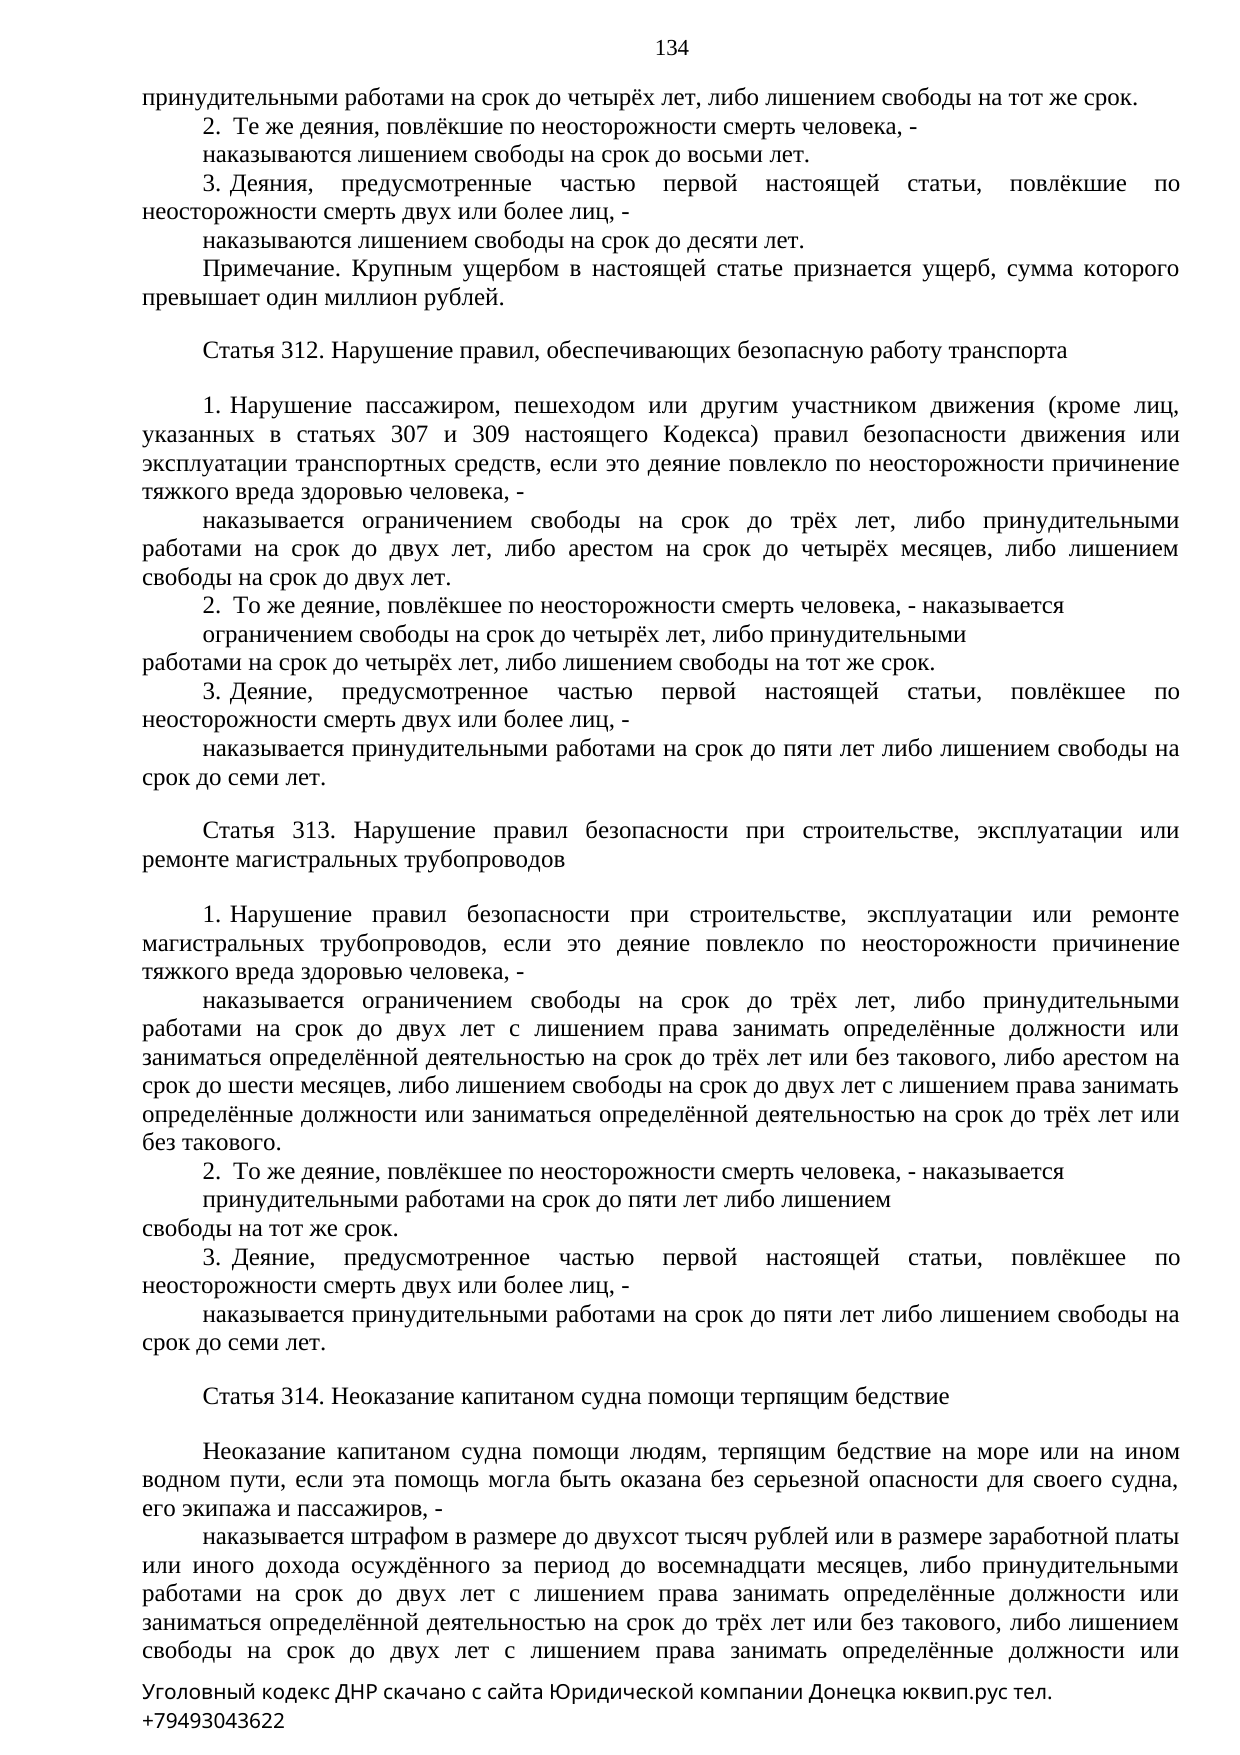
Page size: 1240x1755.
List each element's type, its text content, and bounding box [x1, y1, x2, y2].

text принудительными работами на срок до четырёх лет, либо лишением свободы на тот же срок. [142, 83, 1181, 111]
list То же деяние, повлёкшее по неосторожности смерть человека, - наказывается ограничением свободы на срок до четырёх лет, либо принудительными [202, 591, 1181, 648]
list Те же деяния, повлёкшие по неосторожности смерть человека, - наказываются лишением свободы на срок до восьми лет. [202, 111, 968, 168]
text наказываются лишением свободы на срок до десяти лет. [142, 225, 1181, 254]
list Деяние, предусмотренное частью первой настоящей статьи, повлёкшее по неосторожности смерть двух или более лиц, - [142, 1242, 1181, 1299]
text наказывается ограничением свободы на срок до трёх лет, либо принудительными работами на срок до двух лет, либо арестом на срок до четырёх месяцев, либо лишением свободы на срок до двух лет. [142, 505, 1181, 591]
text наказывается принудительными работами на срок до пяти лет либо лишением свободы на срок до семи лет. [142, 1299, 1181, 1356]
text Примечание. Крупным ущербом в настоящей статье признается ущерб, сумма которого превышает один миллион рублей. [142, 254, 1181, 311]
text Статья 314. Неоказание капитаном судна помощи терпящим бедствие [142, 1384, 1181, 1409]
list Нарушение пассажиром, пешеходом или другим участником движения (кроме лиц, указанных в статьях 307 и 309 настоящего Кодекса) правил безопасности движения или эксплуатации транспортных средств, если это деяние повлекло по неосторожности причинение тяжкого вреда здоровью человека, - [142, 391, 1181, 505]
list Нарушение правил безопасности при строительстве, эксплуатации или ремонте магистральных трубопроводов, если это деяние повлекло по неосторожности причинение тяжкого вреда здоровью человека, - [142, 900, 1181, 985]
text свободы на тот же срок. [142, 1214, 1181, 1242]
list Деяние, предусмотренное частью первой настоящей статьи, повлёкшее по неосторожности смерть двух или более лиц, - [142, 676, 1181, 733]
list То же деяние, повлёкшее по неосторожности смерть человека, - наказывается принудительными работами на срок до пяти лет либо лишением [202, 1157, 1181, 1214]
text наказывается ограничением свободы на срок до трёх лет, либо принудительными работами на срок до двух лет с лишением права занимать определённые должности или заниматься определённой деятельностью на срок до трёх лет или без такового, либо арестом на срок до шести месяцев, либо лишением свободы на срок до двух лет с лишением права занимать определённые должности или заниматься определённой деятельностью на срок до трёх лет или без такового. [142, 985, 1181, 1157]
list Деяния, предусмотренные частью первой настоящей статьи, повлёкшие по неосторожности смерть двух или более лиц, - [142, 168, 1181, 225]
text наказывается принудительными работами на срок до пяти лет либо лишением свободы на срок до семи лет. [142, 733, 1181, 791]
text Статья 312. Нарушение правил, обеспечивающих безопасную работу транспорта [142, 339, 1181, 364]
text наказывается штрафом в размере до двухсот тысяч рублей или в размере заработной платы или иного дохода осуждённого за период до восемнадцати месяцев, либо принудительными работами на срок до двух лет с лишением права занимать определённые должности или заниматься определённой деятельностью на срок до трёх лет или без такового, либо лишением свободы на срок до двух лет с лишением права занимать определённые должности или [142, 1522, 1181, 1665]
text Статья 313. Нарушение правил безопасности при строительстве, эксплуатации или ремонте магистральных трубопроводов [142, 815, 1181, 874]
text Неоказание капитаном судна помощи людям, терпящим бедствие на море или на ином водном пути, если эта помощь могла быть оказана без серьезной опасности для своего судна, его экипажа и пассажиров, - [142, 1436, 1181, 1522]
text работами на срок до четырёх лет, либо лишением свободы на тот же срок. [142, 648, 1181, 676]
